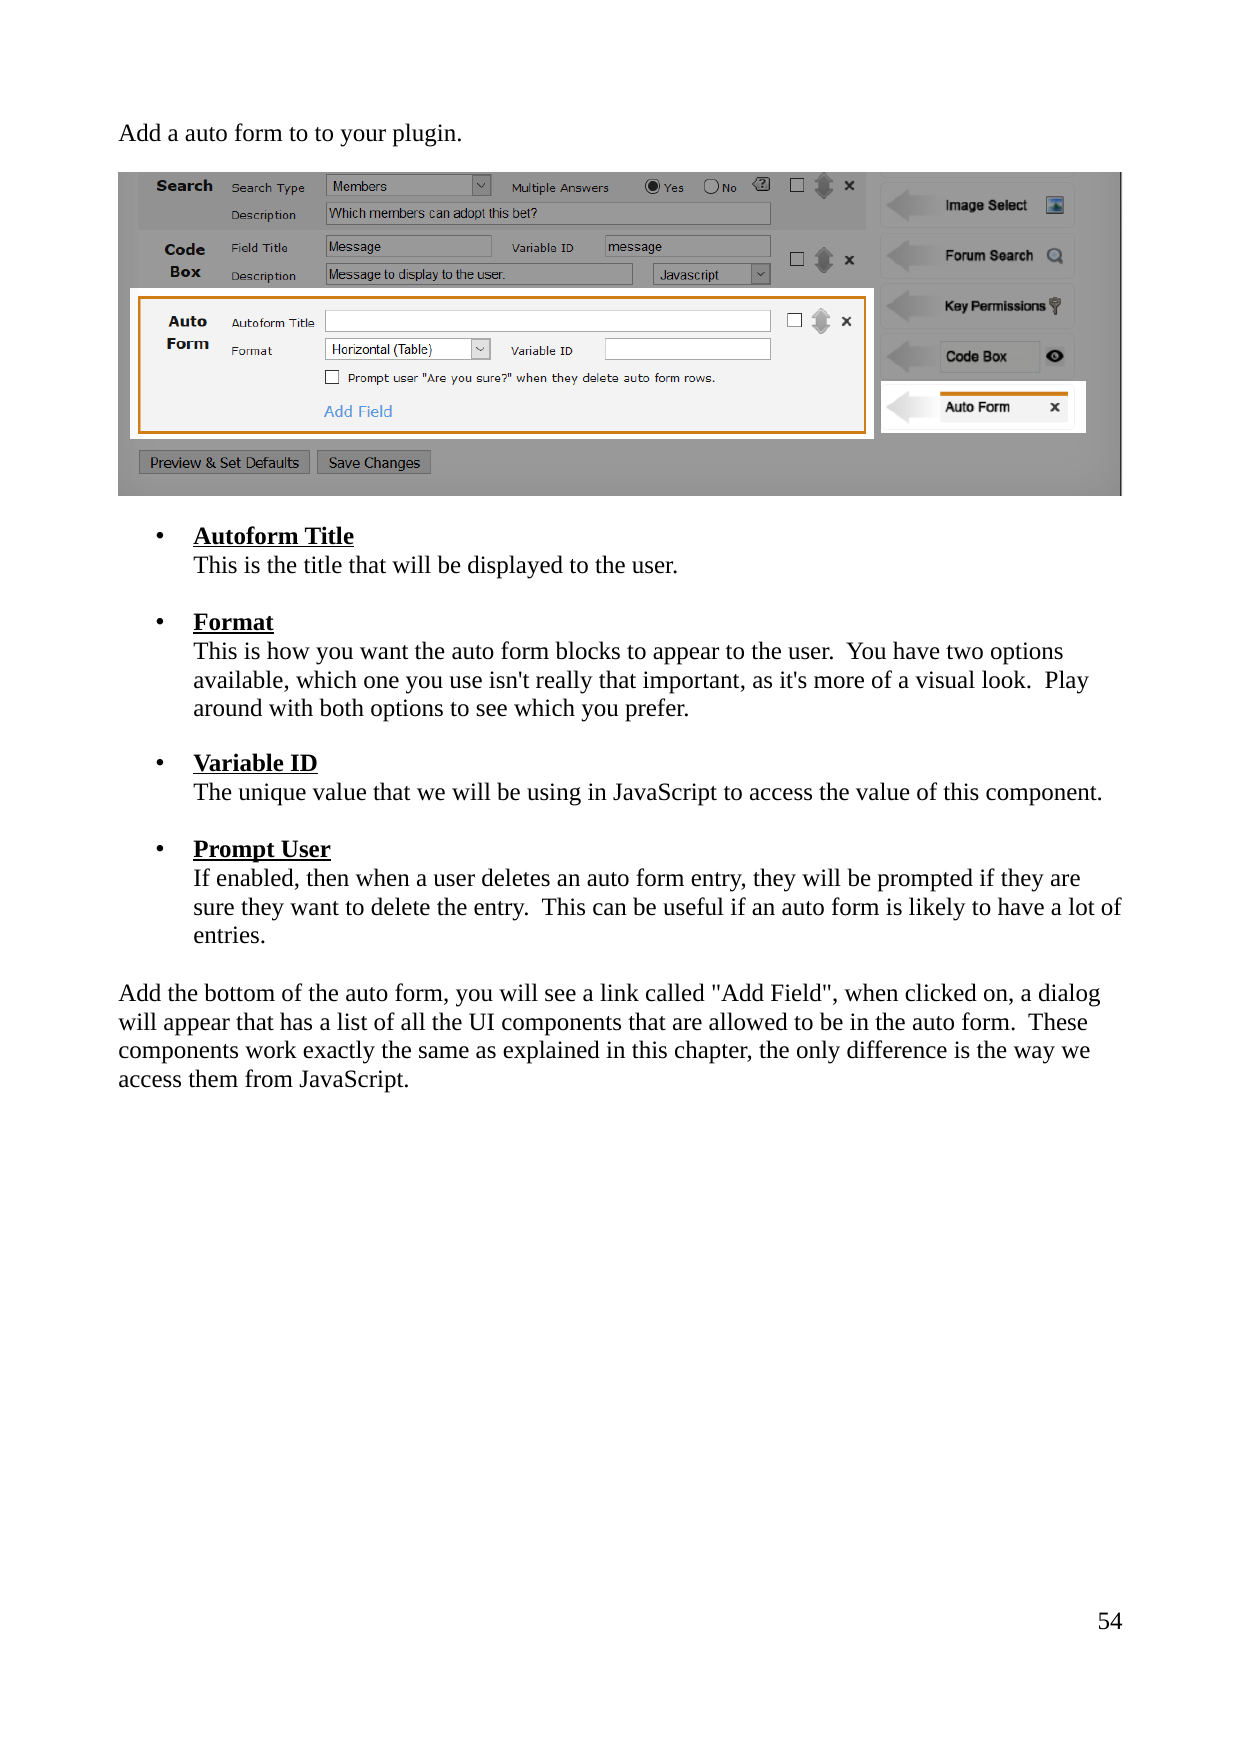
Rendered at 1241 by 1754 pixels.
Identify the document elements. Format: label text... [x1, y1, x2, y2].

picture [118, 172, 1123, 496]
list Prompt User If enabled, then when a user deletes an auto form entry, they will be prompted if they are sure they want to delete the entry. This can be useful if an auto form is likely to have a lot of entries. [156, 834, 1122, 978]
list Variable ID The unique value that we will be using in JavaScript to access the value of this component. [156, 748, 1122, 834]
text Add the bottom of the auto form, you will see a link called "Add Field", when clicked on, a dialog will appear that has a list of all the UI components that are allowed to be in the auto form. These components work exactly the same as explained in this chapter, the only difference is the way we access them from JavaScript. [118, 978, 1122, 1093]
list Format This is how you want the auto form blocks to appear to the user. You have two options available, which one you use isn't really that important, as it's more of a visual look. Play around with both options to see which you prefer. [156, 607, 1122, 722]
text Add a auto form to to your plugin. [118, 118, 1122, 147]
list Autoform Title This is the title that will be displayed to the user. [156, 521, 1122, 607]
